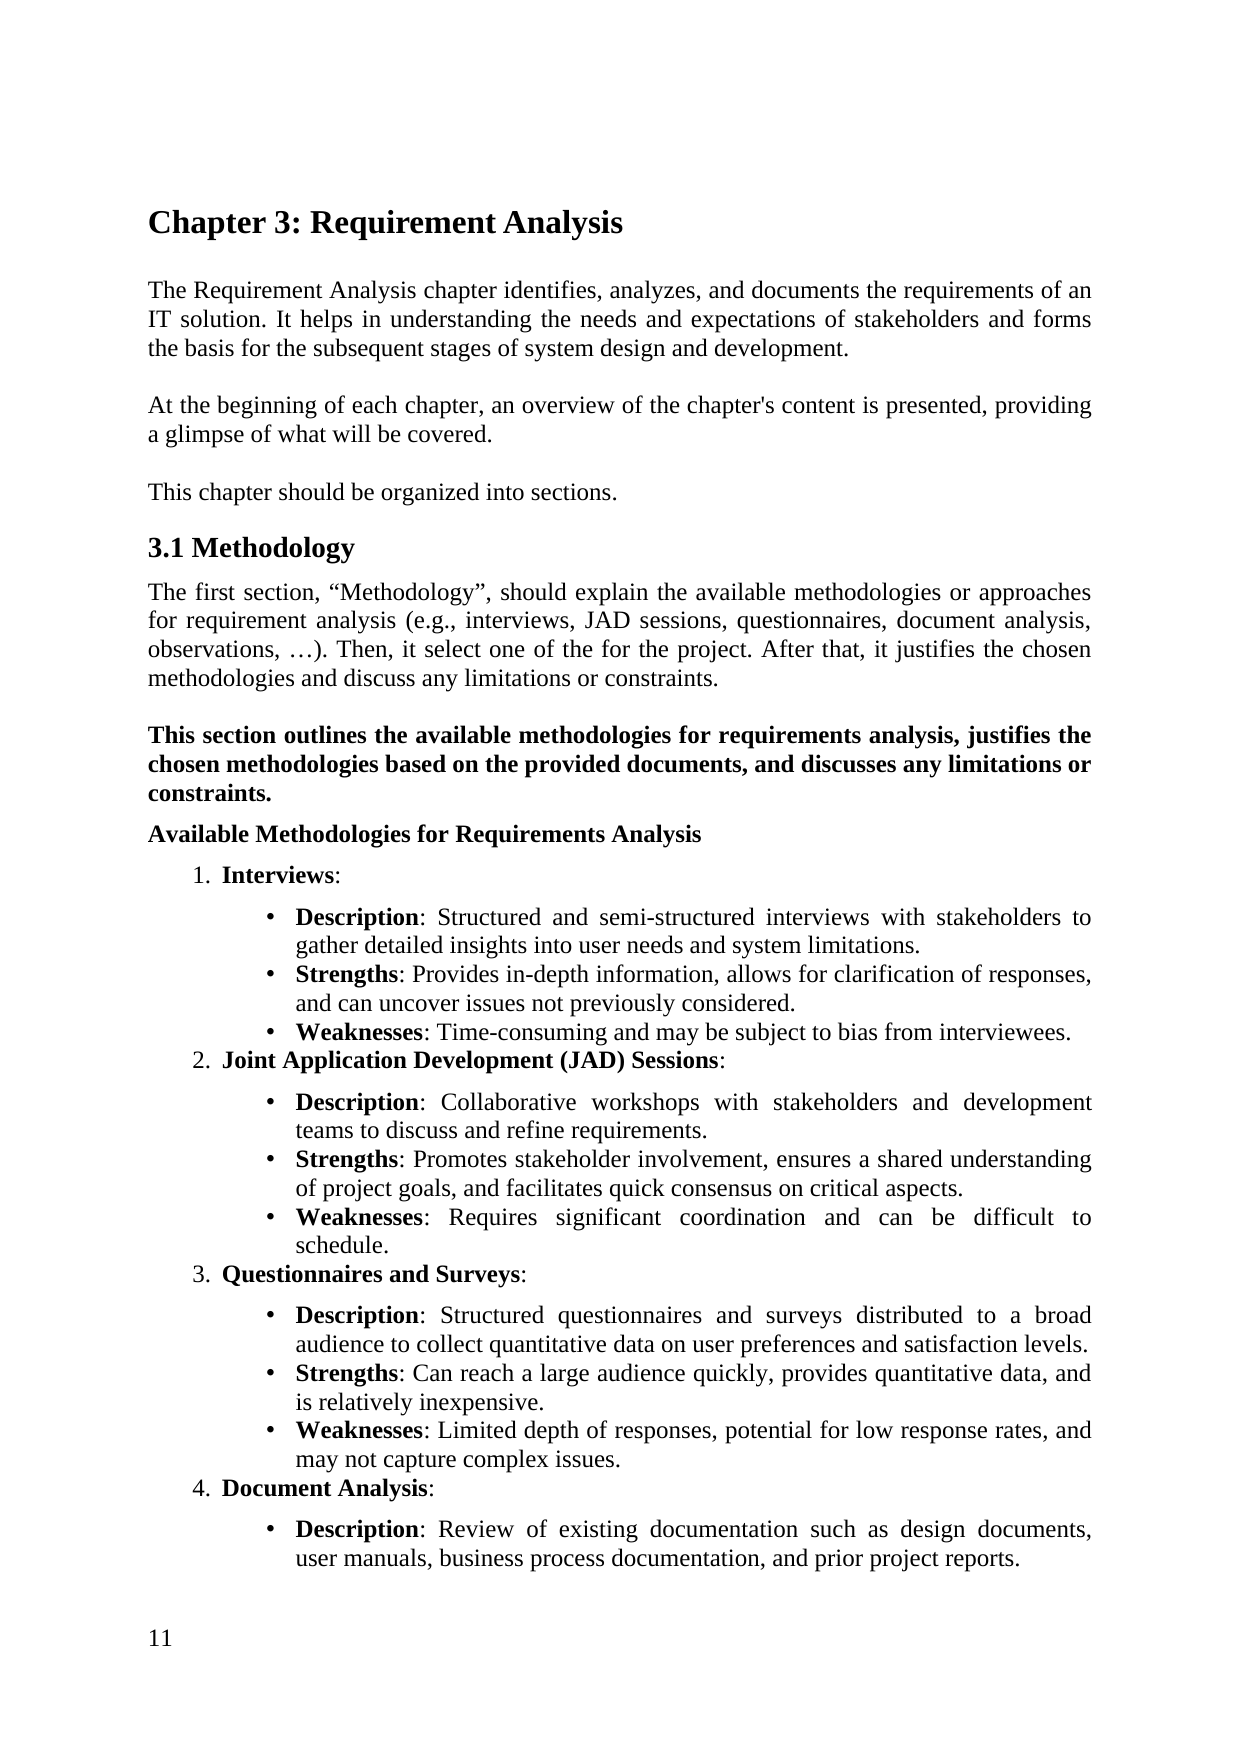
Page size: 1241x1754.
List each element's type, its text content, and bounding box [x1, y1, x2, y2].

list Strengths: Can reach a large audience quickly, provides quantitative data, and is relatively inexpensive. [266, 1358, 1092, 1415]
text The Requirement Analysis chapter identifies, analyzes, and documents the requirements of an IT solution. It helps in understanding the needs and expectations of stakeholders and forms the basis for the subsequent stages of system design and development. [148, 276, 1092, 362]
list Joint Application Development (JAD) Sessions: [192, 1045, 1092, 1074]
list Description: Collaborative workshops with stakeholders and development teams to discuss and refine requirements. [266, 1087, 1092, 1144]
list Questionnaires and Surveys: [192, 1259, 1092, 1288]
text This chapter should be organized into sections. [148, 477, 1092, 506]
subtitle Chapter 3: Requirement Analysis [148, 202, 1092, 241]
list Weaknesses: Time-consuming and may be subject to bias from interviewees. [266, 1017, 1092, 1045]
list Strengths: Promotes stakeholder involvement, ensures a shared understanding of project goals, and facilitates quick consensus on critical aspects. [266, 1144, 1092, 1202]
list Description: Structured questionnaires and surveys distributed to a broad audience to collect quantitative data on user preferences and satisfaction levels. [266, 1300, 1092, 1358]
list Weaknesses: Requires significant coordination and can be difficult to schedule. [266, 1202, 1092, 1259]
text The first section, “Methodology”, should explain the available methodologies or approaches for requirement analysis (e.g., interviews, JAD sessions, questionnaires, document analysis, observations, …). Then, it select one of the for the project. After that, it justifies the chosen methodologies and discuss any limitations or constraints. [148, 577, 1092, 692]
text This section outlines the available methodologies for requirements analysis, justifies the chosen methodologies based on the provided documents, and discusses any limitations or constraints. [148, 720, 1092, 807]
list Description: Structured and semi-structured interviews with stakeholders to gather detailed insights into user needs and system limitations. [266, 902, 1092, 959]
subtitle Available Methodologies for Requirements Analysis [148, 819, 1092, 848]
subtitle 3.1 Methodology [148, 531, 1092, 564]
list Document Analysis: [192, 1473, 1092, 1502]
list Interviews: [192, 860, 1092, 889]
list Strengths: Provides in-depth information, allows for clarification of responses, and can uncover issues not previously considered. [266, 959, 1092, 1017]
list Description: Review of existing documentation such as design documents, user manuals, business process documentation, and prior project reports. [266, 1514, 1092, 1572]
list Weaknesses: Limited depth of responses, potential for low response rates, and may not capture complex issues. [266, 1415, 1092, 1473]
text At the beginning of each chapter, an overview of the chapter's content is presented, providing a glimpse of what will be covered. [148, 391, 1092, 448]
